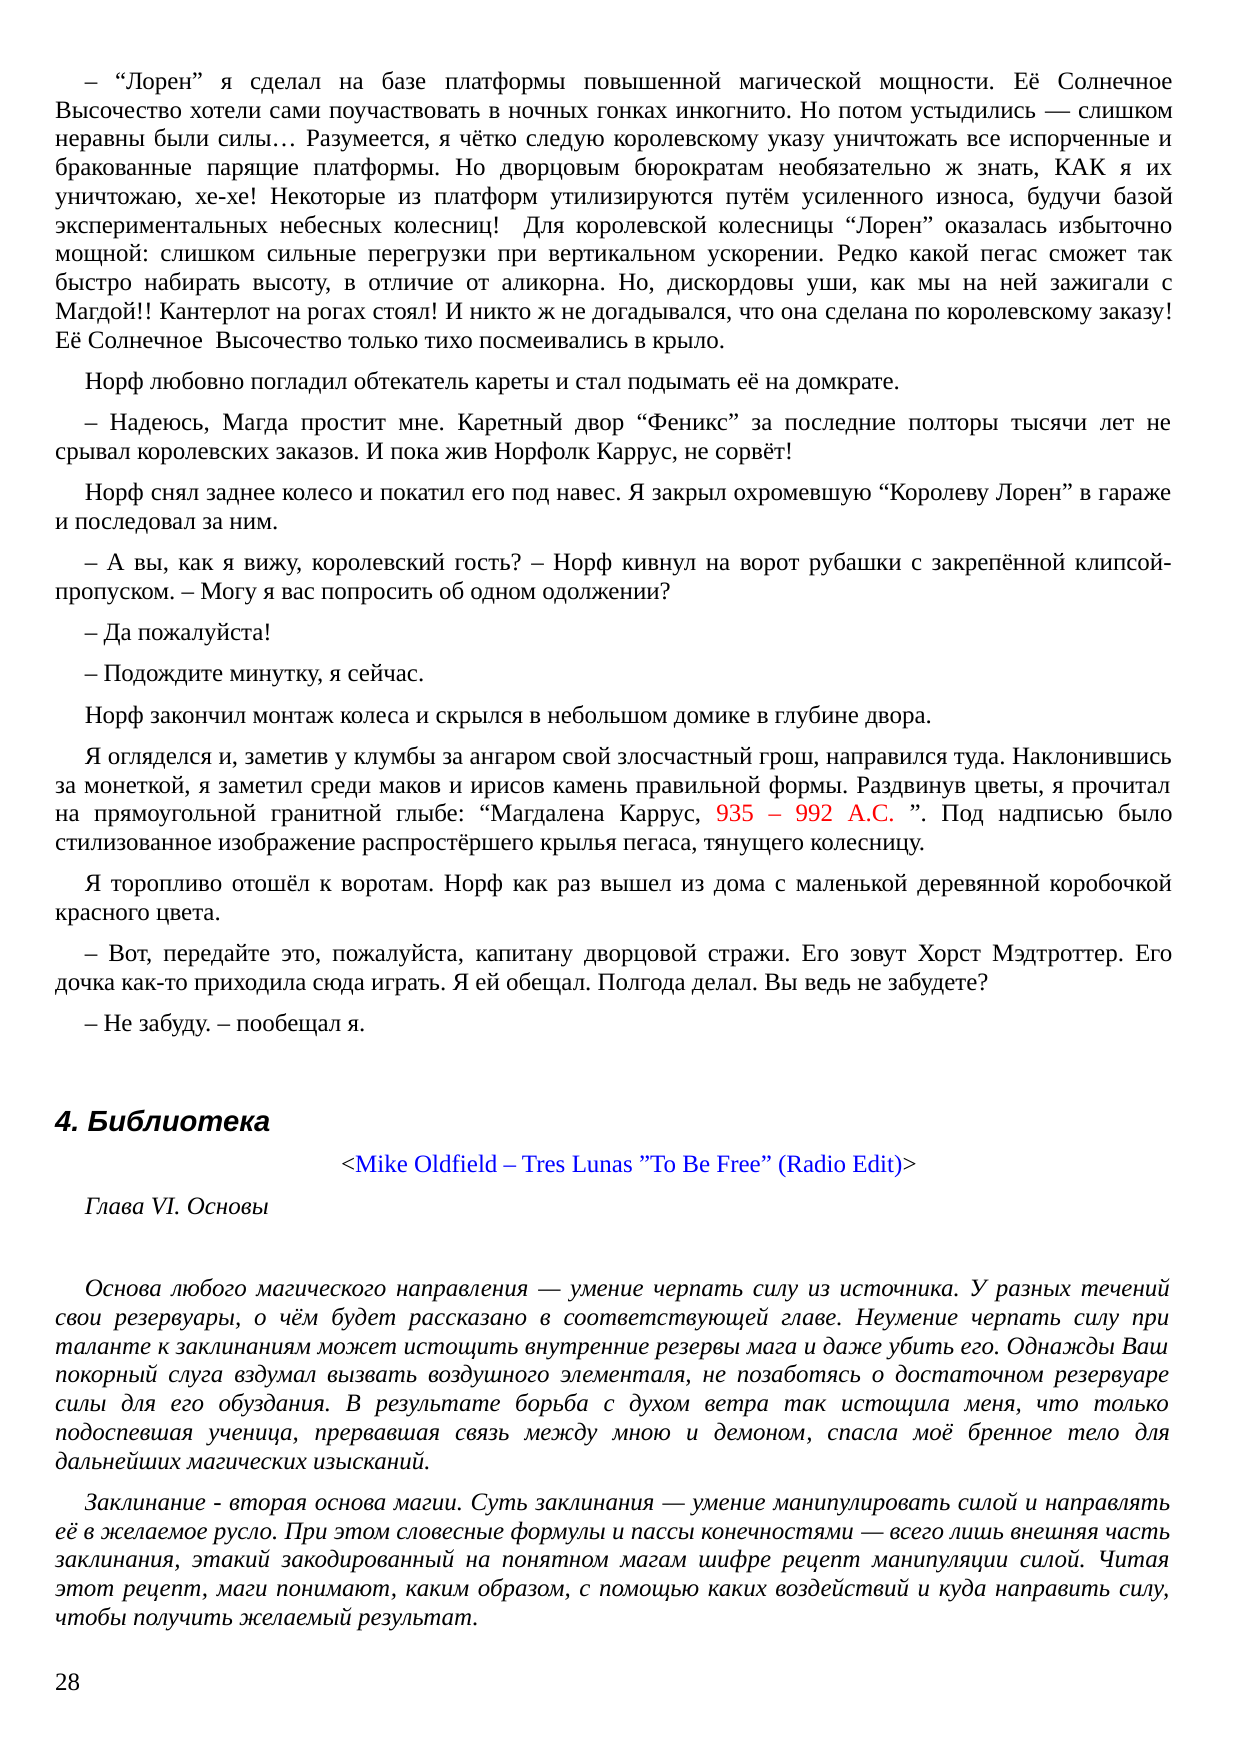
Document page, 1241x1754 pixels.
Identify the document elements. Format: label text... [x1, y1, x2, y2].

text – Надеюсь, Магда простит мне. Каретный двор “Феникс” за последние полторы тысячи лет не срывал королевских заказов. И пока жив Норфолк Каррус, не сорвёт! [55, 407, 1173, 465]
text Норф любовно погладил обтекатель кареты и стал подымать её на домкрате. [55, 366, 1173, 395]
text – “Лорен” я сделал на базе платформы повышенной магической мощности. Её Солнечное Высочество хотели сами поучаствовать в ночных гонках инкогнито. Но потом устыдились — слишком неравны были силы… Разумеется, я чётко следую королевскому указу уничтожать все испорченные и бракованные парящие платформы. Но дворцовым бюрократам необязательно ж знать, КАК я их уничтожаю, хе-хе! Некоторые из платформ утилизируются путём усиленного износа, будучи базой экспериментальных небесных колесниц! Для королевской колесницы “Лорен” оказалась избыточно мощной: слишком сильные перегрузки при вертикальном ускорении. Редко какой пегас сможет так быстро набирать высоту, в отличие от аликорна. Но, дискордовы уши, как мы на ней зажигали с Магдой!! Кантерлот на рогах стоял! И никто ж не догадывался, что она сделана по королевскому заказу! Её Солнечное Высочество только тихо посмеивались в крыло. [55, 66, 1173, 353]
text Основа любого магического направления — умение черпать силу из источника. У разных течений свои резервуары, о чём будет рассказано в соответствующей главе. Неумение черпать силу при таланте к заклинаниям может истощить внутренние резервы мага и даже убить его. Однажды Ваш покорный слуга вздумал вызвать воздушного элементаля, не позаботясь о достаточном резервуаре силы для его обуздания. В результате борьба с духом ветра так истощила меня, что только подоспевшая ученица, прервавшая связь между мною и демоном, спасла моё бренное тело для дальнейших магических изысканий. [55, 1273, 1173, 1474]
text Глава VI. Основы [55, 1191, 1173, 1219]
text Я огляделся и, заметив у клумбы за ангаром свой злосчастный грош, направился туда. Наклонившись за монеткой, я заметил среди маков и ирисов камень правильной формы. Раздвинув цветы, я прочитал на прямоугольной гранитной глыбе: “Магдалена Каррус, 935 – 992 A.C. ”. Под надписью было стилизованное изображение распростёршего крылья пегаса, тянущего колесницу. [55, 741, 1173, 856]
text Я торопливо отошёл к воротам. Норф как раз вышел из дома с маленькой деревянной коробочкой красного цвета. [55, 868, 1173, 926]
text – Вот, передайте это, пожалуйста, капитану дворцовой стражи. Его зовут Хорст Мэдтроттер. Его дочка как-то приходила сюда играть. Я ей обещал. Полгода делал. Вы ведь не забудете? [55, 938, 1173, 996]
text – Не забуду. – пообещал я. [55, 1008, 1173, 1037]
text <Mike Oldfield – Tres Lunas ”To Be Free” (Radio Edit)> [55, 1149, 1173, 1178]
text Норф снял заднее колесо и покатил его под навес. Я закрыл охромевшую “Королеву Лорен” в гараже и последовал за ним. [55, 477, 1173, 535]
text Норф закончил монтаж колеса и скрылся в небольшом домике в глубине двора. [55, 700, 1173, 728]
text – Да пожалуйста! [55, 617, 1173, 646]
text – Подождите минутку, я сейчас. [55, 658, 1173, 687]
subtitle 4. Библиотека [55, 1103, 1173, 1137]
text Заклинание - вторая основа магии. Суть заклинания — умение манипулировать силой и направлять её в желаемое русло. При этом словесные формулы и пассы конечностями — всего лишь внешняя часть заклинания, этакий закодированный на понятном магам шифре рецепт манипуляции силой. Читая этот рецепт, маги понимают, каким образом, с помощью каких воздействий и куда направить силу, чтобы получить желаемый результат. [55, 1487, 1173, 1631]
text – А вы, как я вижу, королевский гость? – Норф кивнул на ворот рубашки с закрепённой клипсой-пропуском. – Могу я вас попросить об одном одолжении? [55, 547, 1173, 605]
